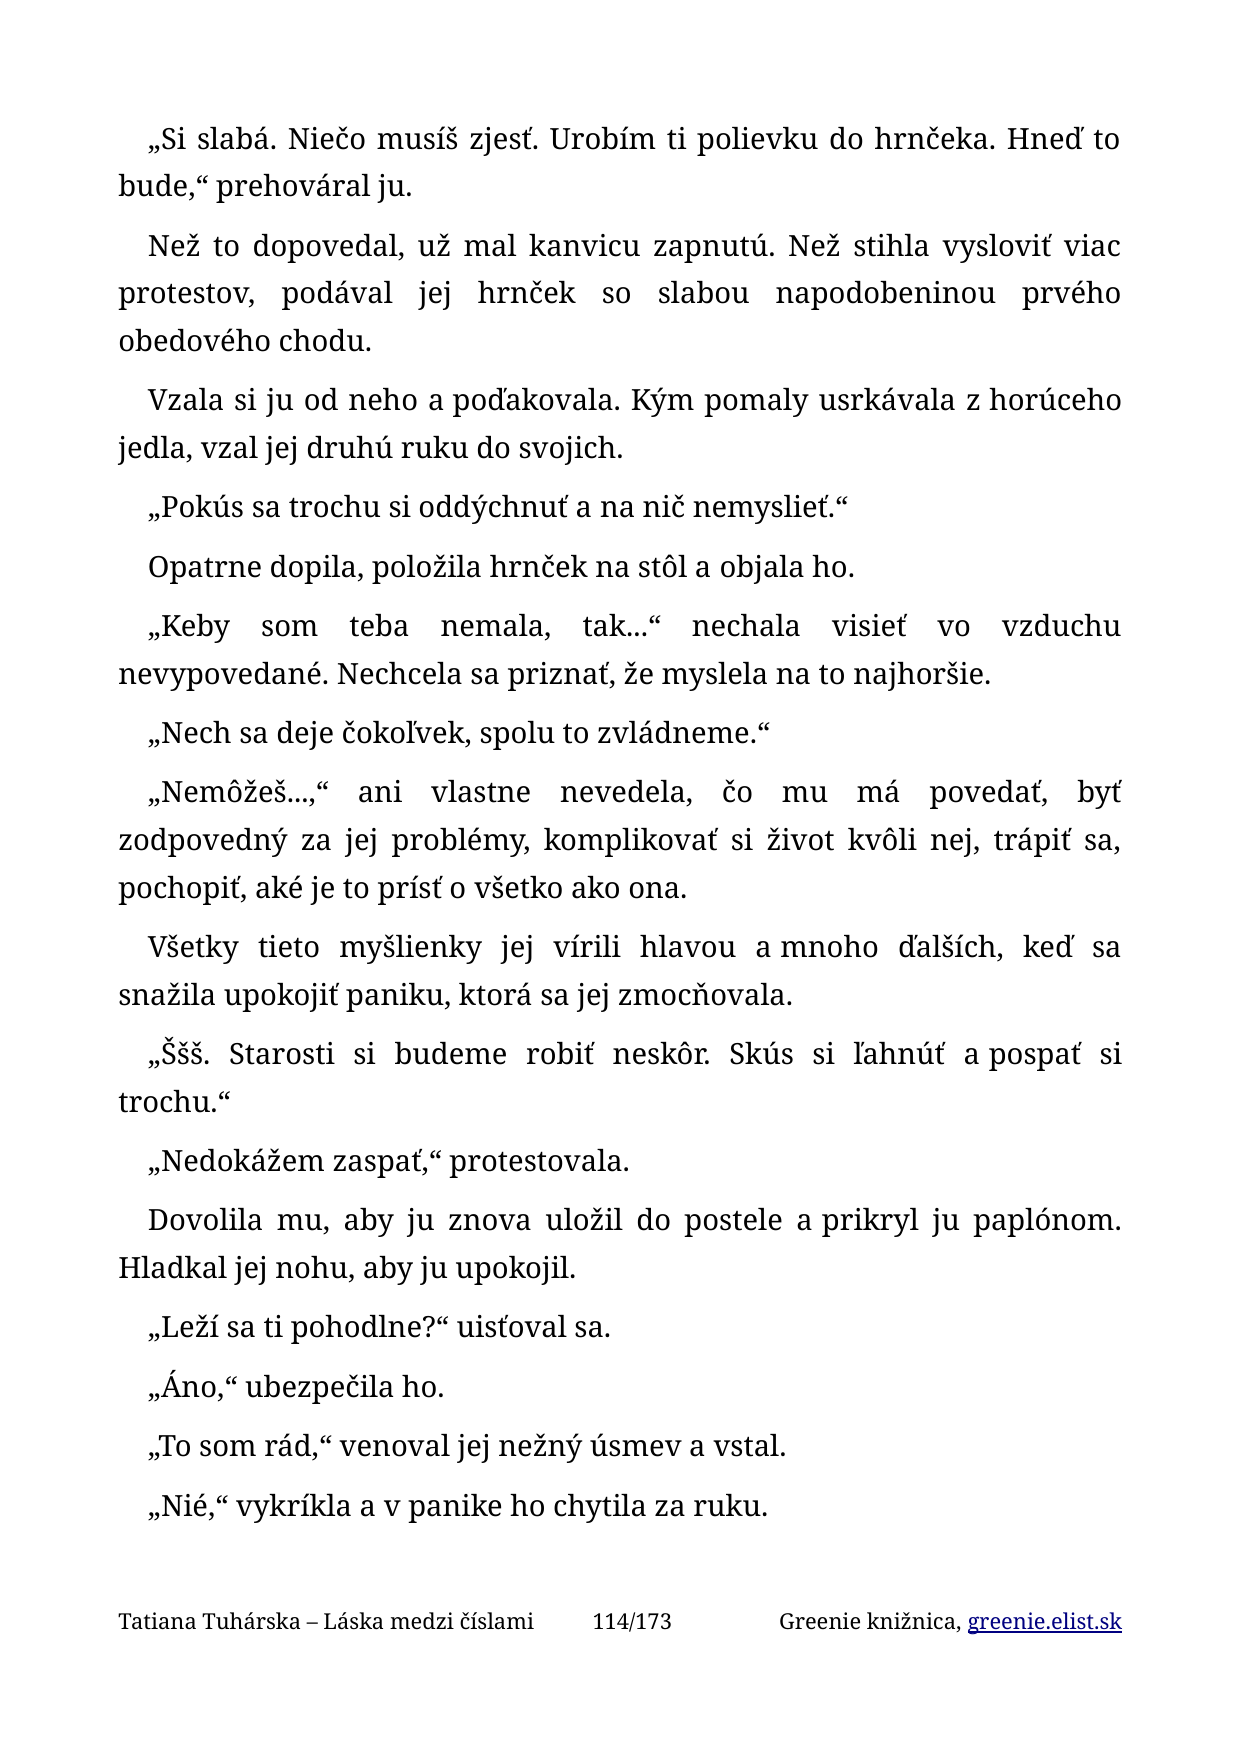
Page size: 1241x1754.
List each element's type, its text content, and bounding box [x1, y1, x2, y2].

text „Áno,“ ubezpečila ho. [118, 1366, 1122, 1406]
text „Pokús sa trochu si oddýchnuť a na nič nemyslieť.“ [118, 487, 1122, 526]
text Vzala si ju od neho a poďakovala. Kým pomaly usrkávala z horúceho jedla, vzal jej druhú ruku do svojich. [118, 380, 1122, 467]
text „Keby som teba nemala, tak...“ nechala visieť vo vzduchu nevypovedané. Nechcela sa priznať, že myslela na to najhoršie. [118, 605, 1122, 693]
text Všetky tieto myšlienky jej vírili hlavou a mnoho ďalších, keď sa snažila upokojiť paniku, ktorá sa jej zmocňovala. [118, 926, 1122, 1014]
text „Si slabá. Niečo musíš zjesť. Urobím ti polievku do hrnčeka. Hneď to bude,“ prehováral ju. [118, 118, 1122, 205]
text „Nech sa deje čokoľvek, spolu to zvládneme.“ [118, 712, 1122, 752]
text „Ššš. Starosti si budeme robiť neskôr. Skús si ľahnúť a pospať si trochu.“ [118, 1033, 1122, 1121]
text „Nié,“ vykríkla a v panike ho chytila za ruku. [118, 1485, 1122, 1524]
text Opatrne dopila, položila hrnček na stôl a objala ho. [118, 546, 1122, 586]
text Než to dopovedal, už mal kanvicu zapnutú. Než stihla vysloviť viac protestov, podával jej hrnček so slabou napodobeninou prvého obedového chodu. [118, 225, 1122, 360]
text „To som rád,“ venoval jej nežný úsmev a vstal. [118, 1425, 1122, 1465]
text „Nemôžeš...,“ ani vlastne nevedela, čo mu má povedať, byť zodpovedný za jej problémy, komplikovať si život kvôli nej, trápiť sa, pochopiť, aké je to prísť o všetko ako ona. [118, 772, 1122, 907]
text „Nedokážem zaspať,“ protestovala. [118, 1140, 1122, 1180]
text Dovolila mu, aby ju znova uložil do postele a prikryl ju paplónom. Hladkal jej nohu, aby ju upokojil. [118, 1200, 1122, 1287]
text „Leží sa ti pohodlne?“ uisťoval sa. [118, 1307, 1122, 1346]
